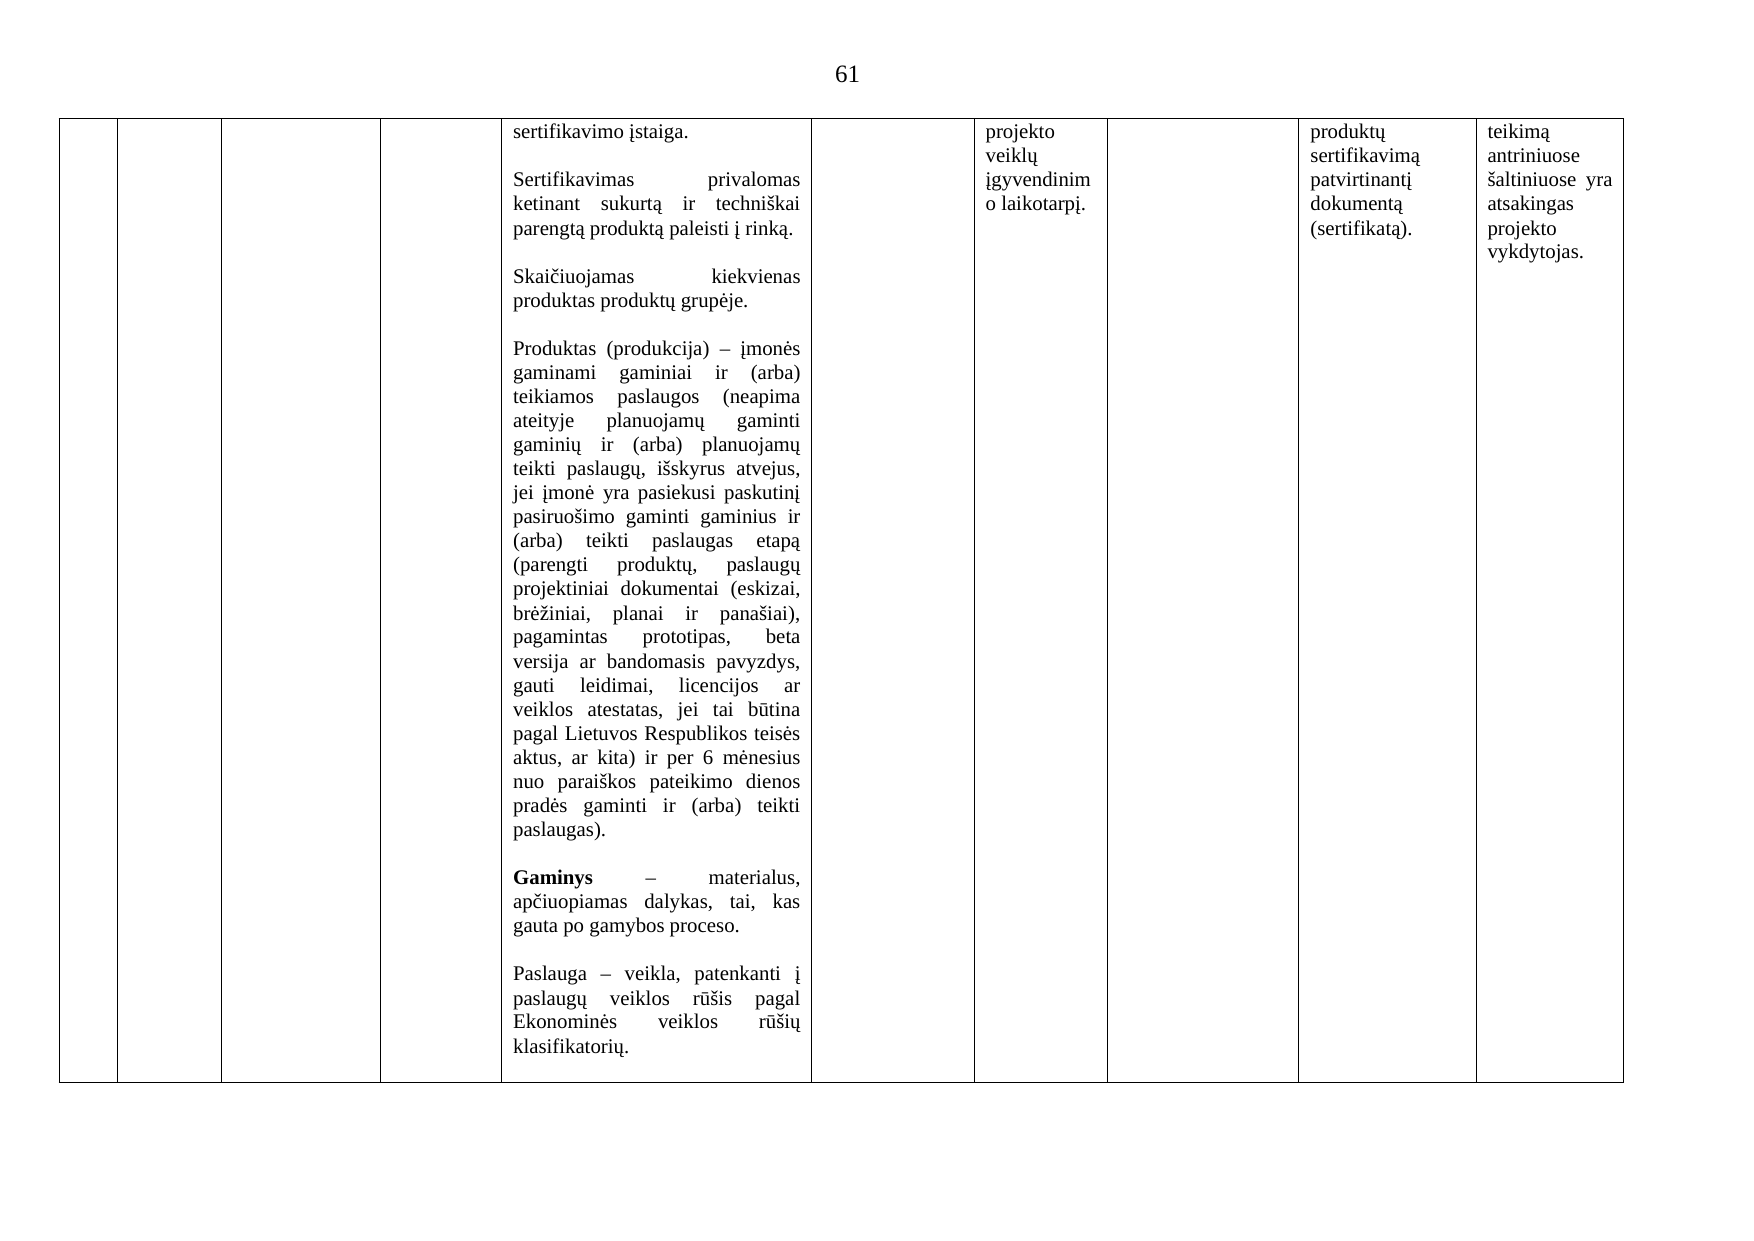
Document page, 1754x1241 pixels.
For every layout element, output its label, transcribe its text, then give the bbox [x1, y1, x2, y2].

table_cell [381, 119, 501, 1082]
table_cell projekto veiklų įgyvendinimo laikotarpį. [975, 119, 1107, 1082]
table_cell [1108, 119, 1298, 1082]
table_cell [222, 119, 380, 1082]
table_cell [118, 119, 221, 1082]
table_cell [60, 119, 117, 1082]
table_cell [812, 119, 974, 1082]
table_cell teikimą antriniuose šaltiniuose yra atsakingas projekto vykdytojas. [1477, 119, 1623, 1082]
table_cell sertifikavimo įstaiga. Sertifikavimas privalomas ketinant sukurtą ir techniškai parengtą produktą paleisti į rinką. Skaičiuojamas kiekvienas produktas produktų grupėje. Produktas (produkcija) – įmonės gaminami gaminiai ir (arba) teikiamos paslaugos (neapima ateityje planuojamų gaminti gaminių ir (arba) planuojamų teikti paslaugų, išskyrus atvejus, jei įmonė yra pasiekusi paskutinį pasiruošimo gaminti gaminius ir (arba) teikti paslaugas etapą (parengti produktų, paslaugų projektiniai dokumentai (eskizai, brėžiniai, planai ir panašiai), pagamintas prototipas, beta versija ar bandomasis pavyzdys, gauti leidimai, licencijos ar veiklos atestatas, jei tai būtina pagal Lietuvos Respublikos teisės aktus, ar kita) ir per 6 mėnesius nuo paraiškos pateikimo dienos pradės gaminti ir (arba) teikti paslaugas). Gaminys – materialus, apčiuopiamas dalykas, tai, kas gauta po gamybos proceso. Paslauga – veikla, patenkanti į paslaugų veiklos rūšis pagal Ekonominės veiklos rūšių klasifikatorių. [502, 119, 811, 1082]
table_cell produktų sertifikavimą patvirtinantį dokumentą (sertifikatą). [1299, 119, 1476, 1082]
